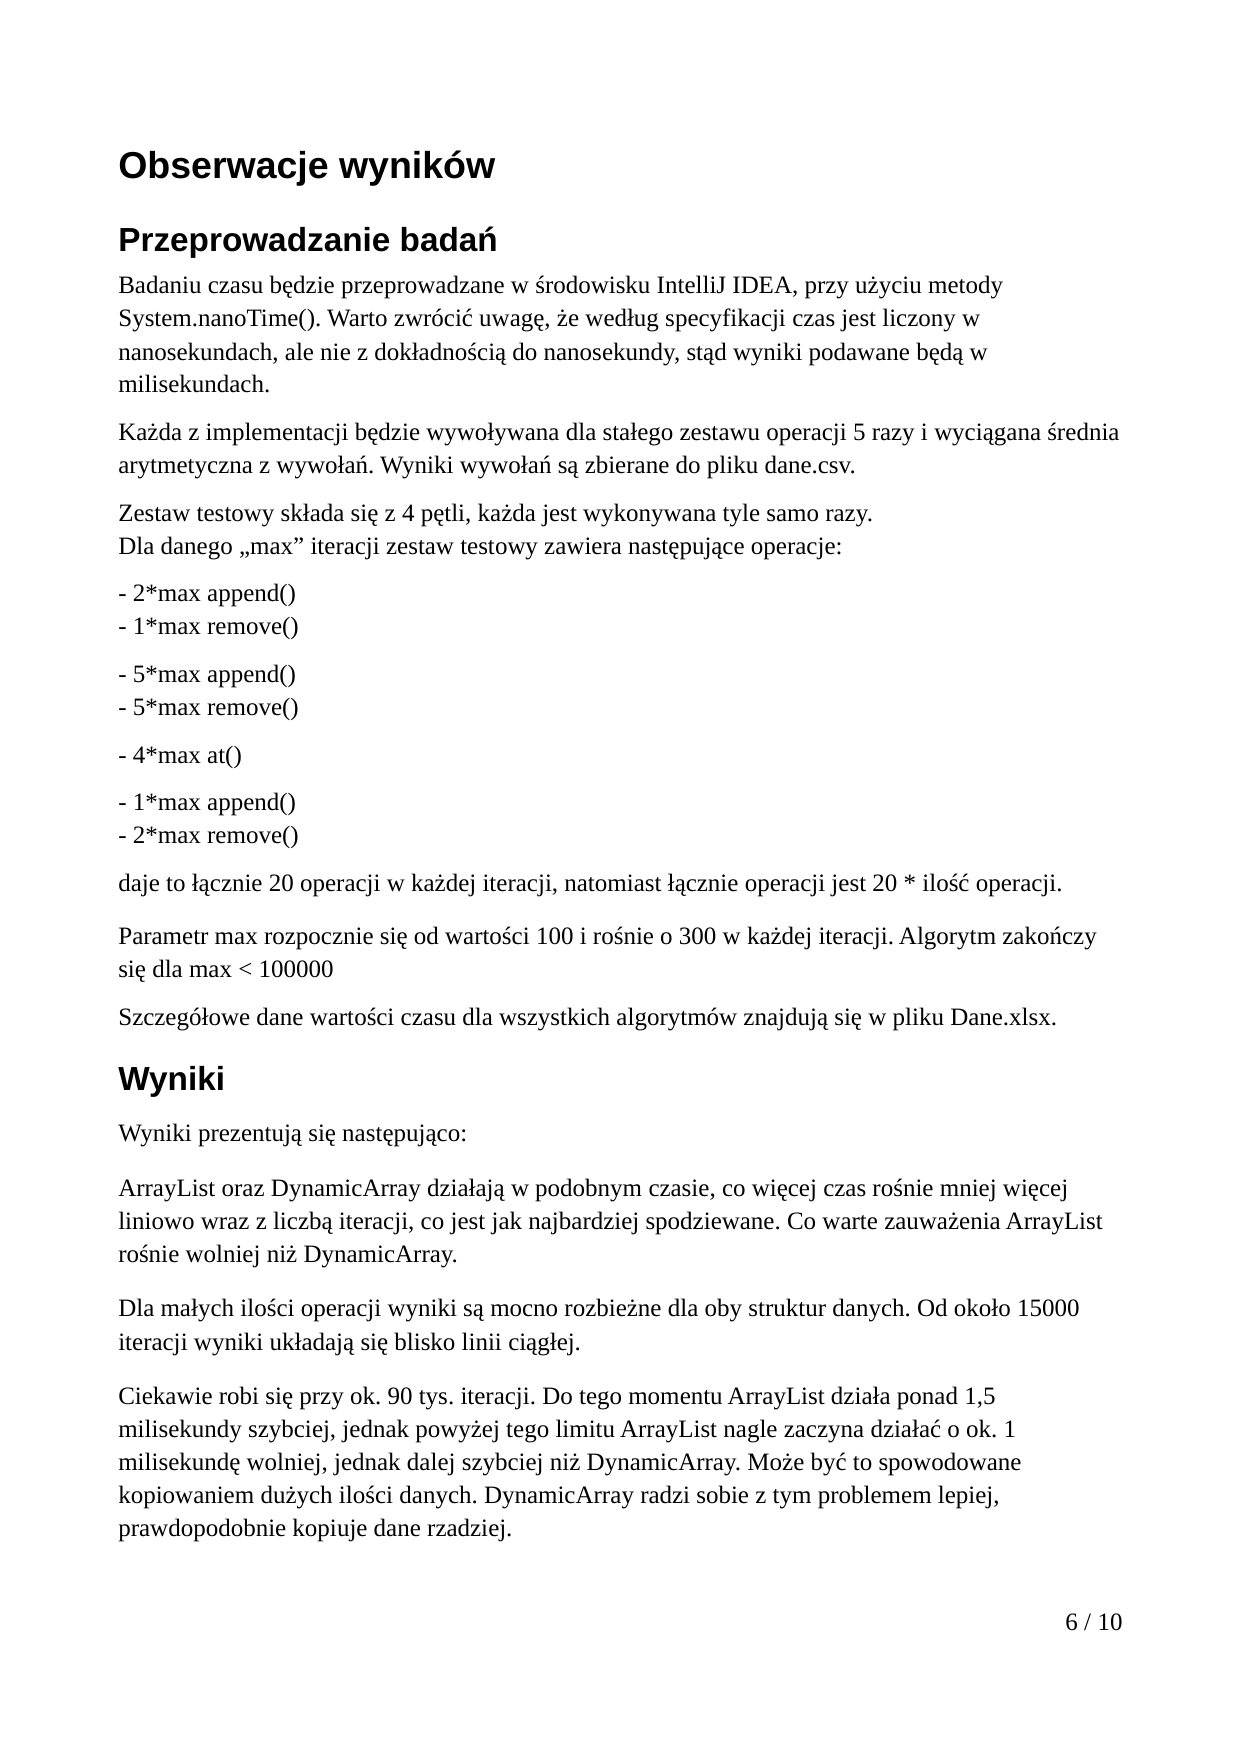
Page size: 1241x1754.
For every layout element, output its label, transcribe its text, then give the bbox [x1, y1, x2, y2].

text Zestaw testowy składa się z 4 pętli, każda jest wykonywana tyle samo razy. Dla danego „max” iteracji zestaw testowy zawiera następujące operacje: [118, 498, 1122, 559]
text Parametr max rozpocznie się od wartości 100 i rośnie o 300 w każdej iteracji. Algorytm zakończy się dla max < 100000 [118, 921, 1122, 983]
text - 4*max at() [118, 740, 1122, 768]
text daje to łącznie 20 operacji w każdej iteracji, natomiast łącznie operacji jest 20 * ilość operacji. [118, 868, 1122, 897]
text Szczegółowe dane wartości czasu dla wszystkich algorytmów znajdują się w pliku Dane.xlsx. [118, 1002, 1122, 1031]
text - 2*max append() - 1*max remove() [118, 578, 1122, 640]
text - 1*max append() - 2*max remove() [118, 787, 1122, 849]
text Wyniki prezentują się następująco: [118, 1118, 1122, 1147]
text - 5*max append() - 5*max remove() [118, 659, 1122, 721]
subtitle Wyniki [118, 1059, 1122, 1097]
text Badaniu czasu będzie przeprowadzane w środowisku IntelliJ IDEA, przy użyciu metody System.nanoTime(). Warto zwrócić uwagę, że według specyfikacji czas jest liczony w nanosekundach, ale nie z dokładnością do nanosekundy, stąd wyniki podawane będą w milisekundach. [118, 271, 1122, 398]
text ArrayList oraz DynamicArray działają w podobnym czasie, co więcej czas rośnie mniej więcej liniowo wraz z liczbą iteracji, co jest jak najbardziej spodziewane. Co warte zauważenia ArrayList rośnie wolniej niż DynamicArray. [118, 1173, 1122, 1268]
subtitle Obserwacje wyników [118, 143, 1122, 186]
subtitle Przeprowadzanie badań [118, 219, 1122, 258]
text Każda z implementacji będzie wywoływana dla stałego zestawu operacji 5 razy i wyciągana średnia arytmetyczna z wywołań. Wyniki wywołań są zbierane do pliku dane.csv. [118, 417, 1122, 479]
text Ciekawie robi się przy ok. 90 tys. iteracji. Do tego momentu ArrayList działa ponad 1,5 milisekundy szybciej, jednak powyżej tego limitu ArrayList nagle zaczyna działać o ok. 1 milisekundę wolniej, jednak dalej szybciej niż DynamicArray. Może być to spowodowane kopiowaniem dużych ilości danych. DynamicArray radzi sobie z tym problemem lepiej, prawdopodobnie kopiuje dane rzadziej. [118, 1381, 1122, 1542]
text Dla małych ilości operacji wyniki są mocno rozbieżne dla oby struktur danych. Od około 15000 iteracji wyniki układają się blisko linii ciągłej. [118, 1293, 1122, 1355]
